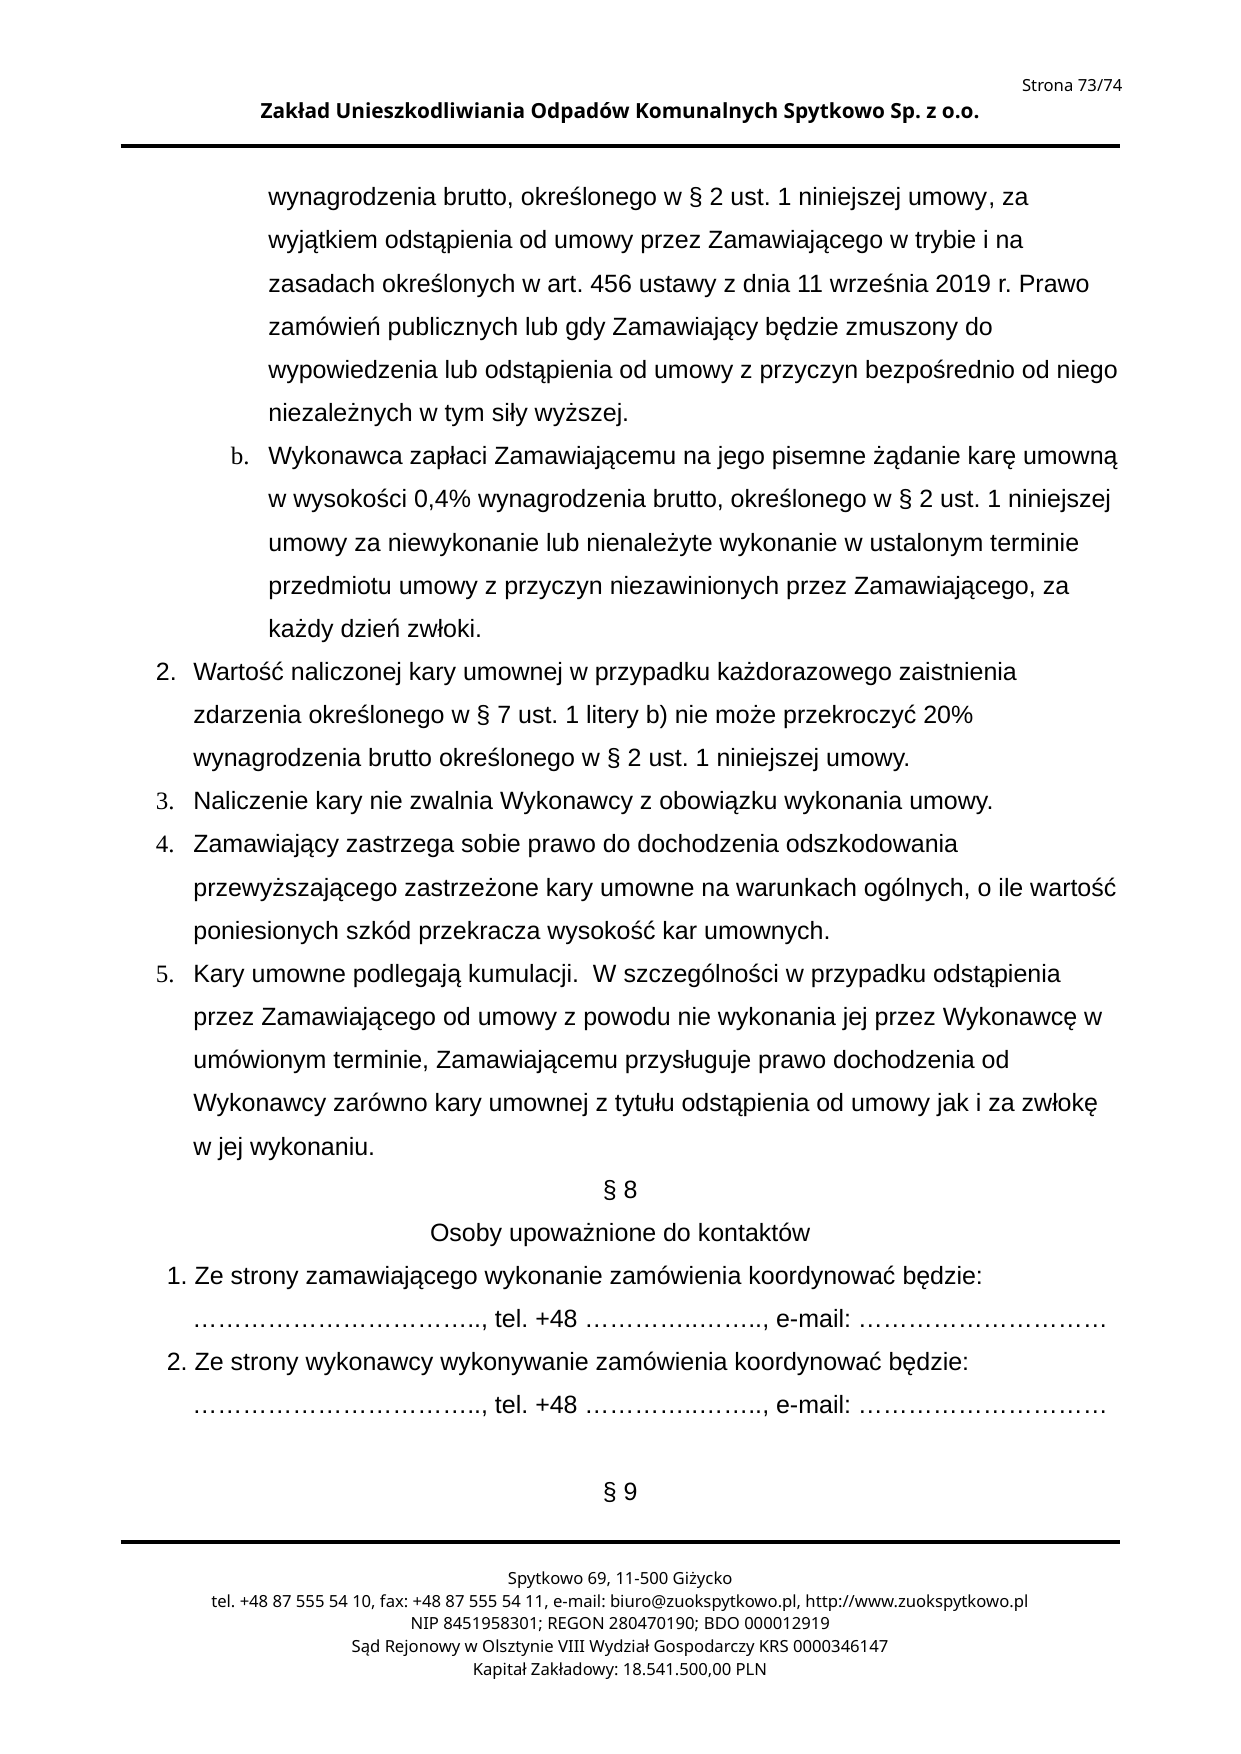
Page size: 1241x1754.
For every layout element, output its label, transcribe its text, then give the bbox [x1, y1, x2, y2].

list Wykonawca zapłaci Zamawiającemu na jego pisemne żądanie karę umowną w wysokości 0,4% wynagrodzenia brutto, określonego w § 2 ust. 1 niniejszej umowy za niewykonanie lub nienależyte wykonanie w ustalonym terminie przedmiotu umowy z przyczyn niezawinionych przez Zamawiającego, za każdy dzień zwłoki. [231, 441, 1122, 642]
list Zamawiający zastrzega sobie prawo do dochodzenia odszkodowania przewyższającego zastrzeżone kary umowne na warunkach ogólnych, o ile wartość poniesionych szkód przekracza wysokość kar umownych. [156, 829, 1122, 944]
list Wartość naliczonej kary umownej w przypadku każdorazowego zaistnienia zdarzenia określonego w § 7 ust. 1 litery b) nie może przekroczyć 20% wynagrodzenia brutto określonego w § 2 ust. 1 niniejszej umowy. [156, 657, 1122, 772]
text § 8 [118, 1175, 1122, 1203]
list wynagrodzenia brutto, określonego w § 2 ust. 1 niniejszej umowy, za wyjątkiem odstąpienia od umowy przez Zamawiającego w trybie i na zasadach określonych w art. 456 ustawy z dnia 11 września 2019 r. Prawo zamówień publicznych lub gdy Zamawiający będzie zmuszony do wypowiedzenia lub odstąpienia od umowy z przyczyn bezpośrednio od niego niezależnych w tym siły wyższej. [231, 182, 1122, 427]
text 2. Ze strony wykonawcy wykonywanie zamówienia koordynować będzie: [118, 1347, 1122, 1376]
text …………………………….., tel. +48 …………..…….., e-mail: ………………………… [118, 1304, 1122, 1333]
text Osoby upoważnione do kontaktów [118, 1218, 1122, 1247]
list Kary umowne podlegają kumulacji. W szczególności w przypadku odstąpienia przez Zamawiającego od umowy z powodu nie wykonania jej przez Wykonawcę w umówionym terminie, Zamawiającemu przysługuje prawo dochodzenia od Wykonawcy zarówno kary umownej z tytułu odstąpienia od umowy jak i za zwłokę w jej wykonaniu. [156, 959, 1122, 1160]
text …………………………….., tel. +48 …………..…….., e-mail: ………………………… [118, 1390, 1122, 1419]
text § 9 [118, 1477, 1122, 1505]
list Naliczenie kary nie zwalnia Wykonawcy z obowiązku wykonania umowy. [156, 786, 1122, 815]
text 1. Ze strony zamawiającego wykonanie zamówienia koordynować będzie: [118, 1261, 1122, 1290]
